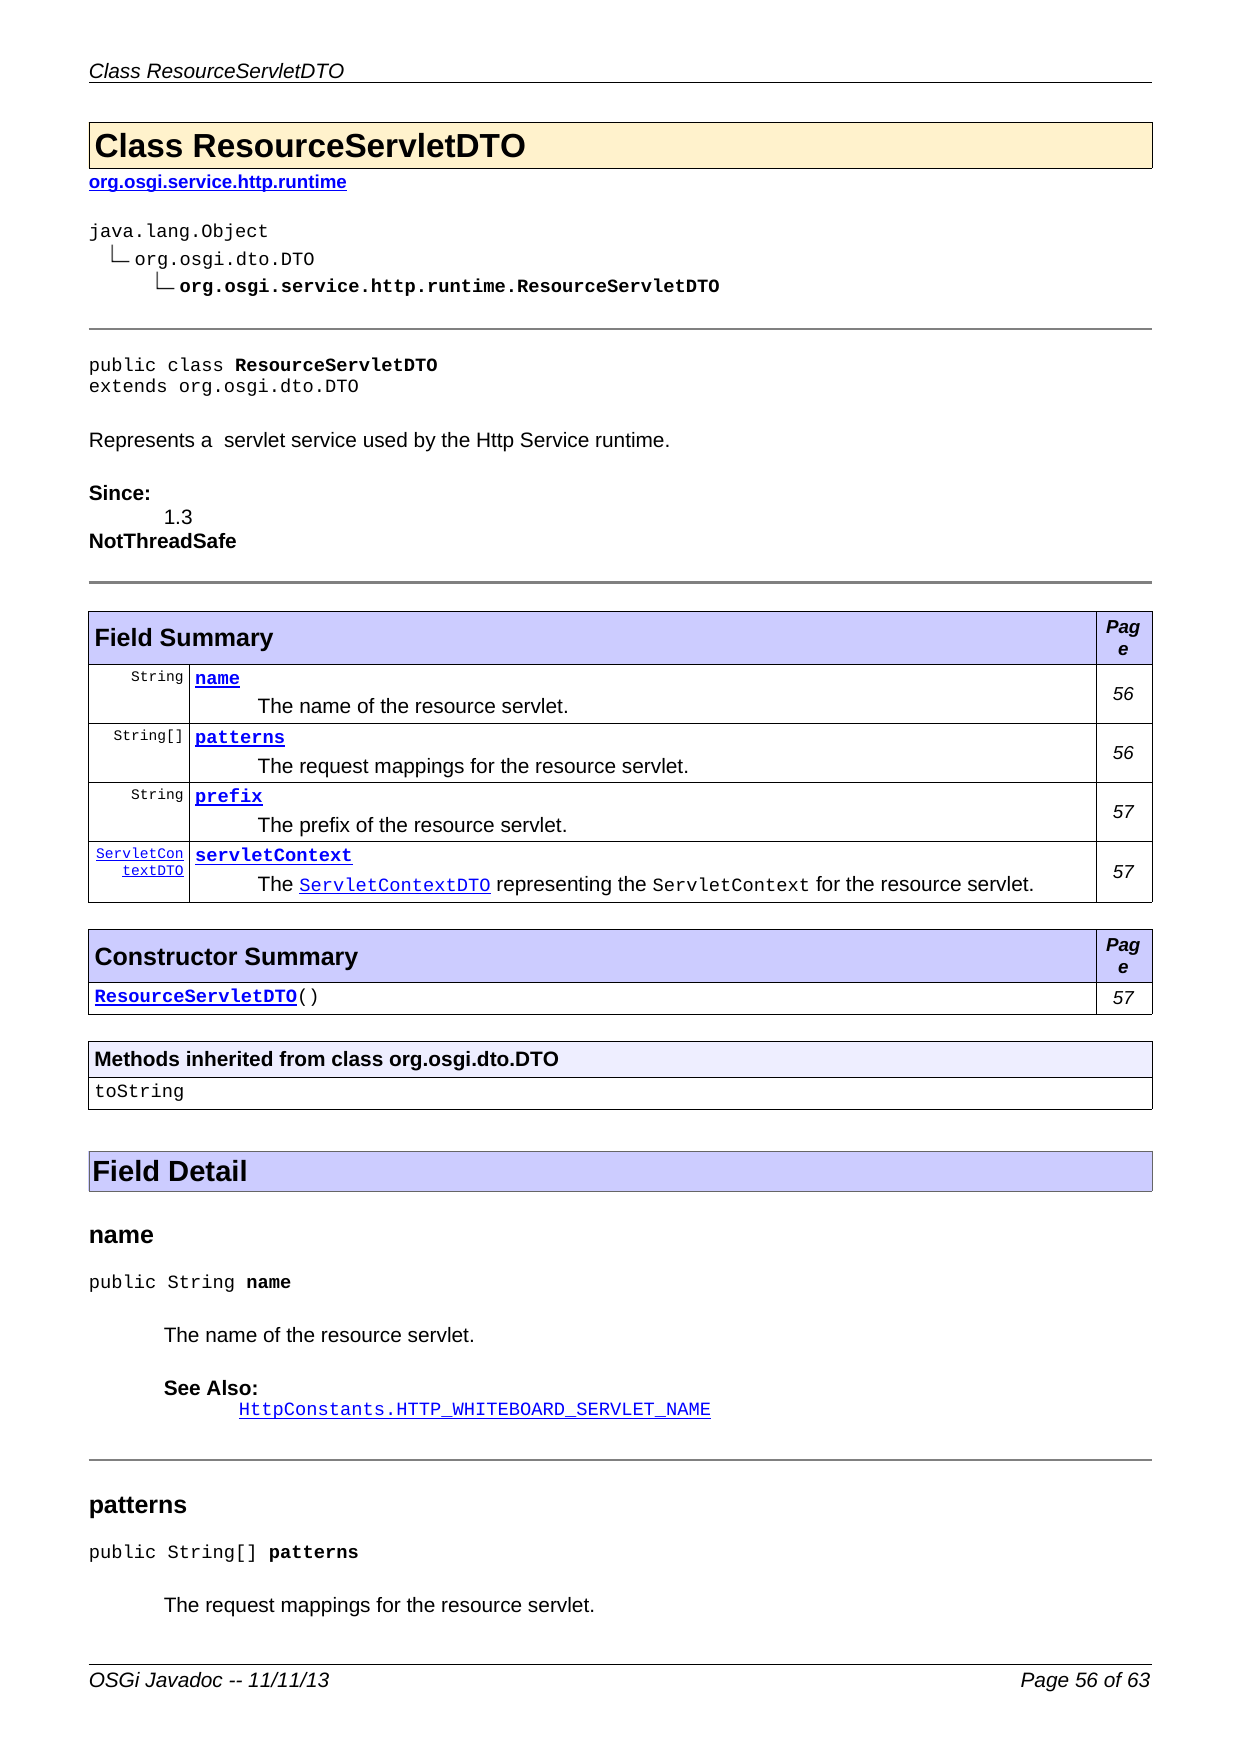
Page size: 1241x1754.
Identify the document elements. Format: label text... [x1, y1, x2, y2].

picture [156, 270, 180, 293]
text HttpConstants.HTTP_WHITEBOARD_SERVLET_NAME [238, 1400, 1152, 1421]
table_header Constructor Summary [89, 930, 1096, 982]
text See Also: [163, 1376, 1152, 1400]
text NotThreadSafe [88, 528, 1152, 552]
subtitle Class ResourceServletDTO [90, 123, 1152, 168]
table_cell prefix The prefix of the resource servlet. [190, 783, 1096, 841]
text 1.3 [163, 504, 1152, 528]
text org.osgi.service.http.runtime [88, 171, 1152, 193]
table_cell name The name of the resource servlet. [190, 665, 1096, 723]
table_cell toString [89, 1078, 1152, 1109]
text public class ResourceServletDTO [88, 356, 1152, 377]
subtitle patterns [88, 1489, 1152, 1518]
table_header Page [1097, 930, 1152, 982]
table_cell 56 [1097, 983, 1152, 1013]
table_header Page [1097, 612, 1152, 664]
table_header Field Summary [89, 612, 1096, 664]
table_cell patterns The request mappings for the resource servlet. [190, 724, 1096, 782]
table_cell 55 [1097, 724, 1152, 782]
table_cell 56 [1097, 783, 1152, 841]
table_cell String [89, 783, 189, 841]
text extends org.osgi.dto.DTO [88, 377, 1152, 398]
table_cell ServletContextDTO [89, 842, 189, 902]
text java.lang.Object [88, 222, 1152, 243]
text Represents a servlet service used by the Http Service runtime. [88, 427, 1152, 451]
table_cell 56 [1097, 842, 1152, 902]
text public String name [88, 1273, 1152, 1294]
text Since: [88, 481, 1152, 504]
text The name of the resource servlet. [163, 1323, 1152, 1347]
subtitle name [88, 1220, 1152, 1248]
text The request mappings for the resource servlet. [163, 1593, 1152, 1617]
table_cell String[] [89, 724, 189, 782]
table_cell servletContext The ServletContextDTO representing the ServletContext for the resource servlet. [190, 842, 1096, 902]
picture [111, 243, 135, 266]
subtitle Field Detail [90, 1152, 1152, 1191]
table_cell ResourceServletDTO() [89, 983, 1096, 1013]
text org.osgi.service.http.runtime.ResourceServletDTO [88, 271, 1152, 298]
text public String[] patterns [88, 1542, 1152, 1564]
table_cell 55 [1097, 665, 1152, 723]
table_header Methods inherited from class org.osgi.dto.DTO [89, 1042, 1152, 1077]
text org.osgi.dto.DTO [88, 243, 1152, 271]
table_cell String [89, 665, 189, 723]
